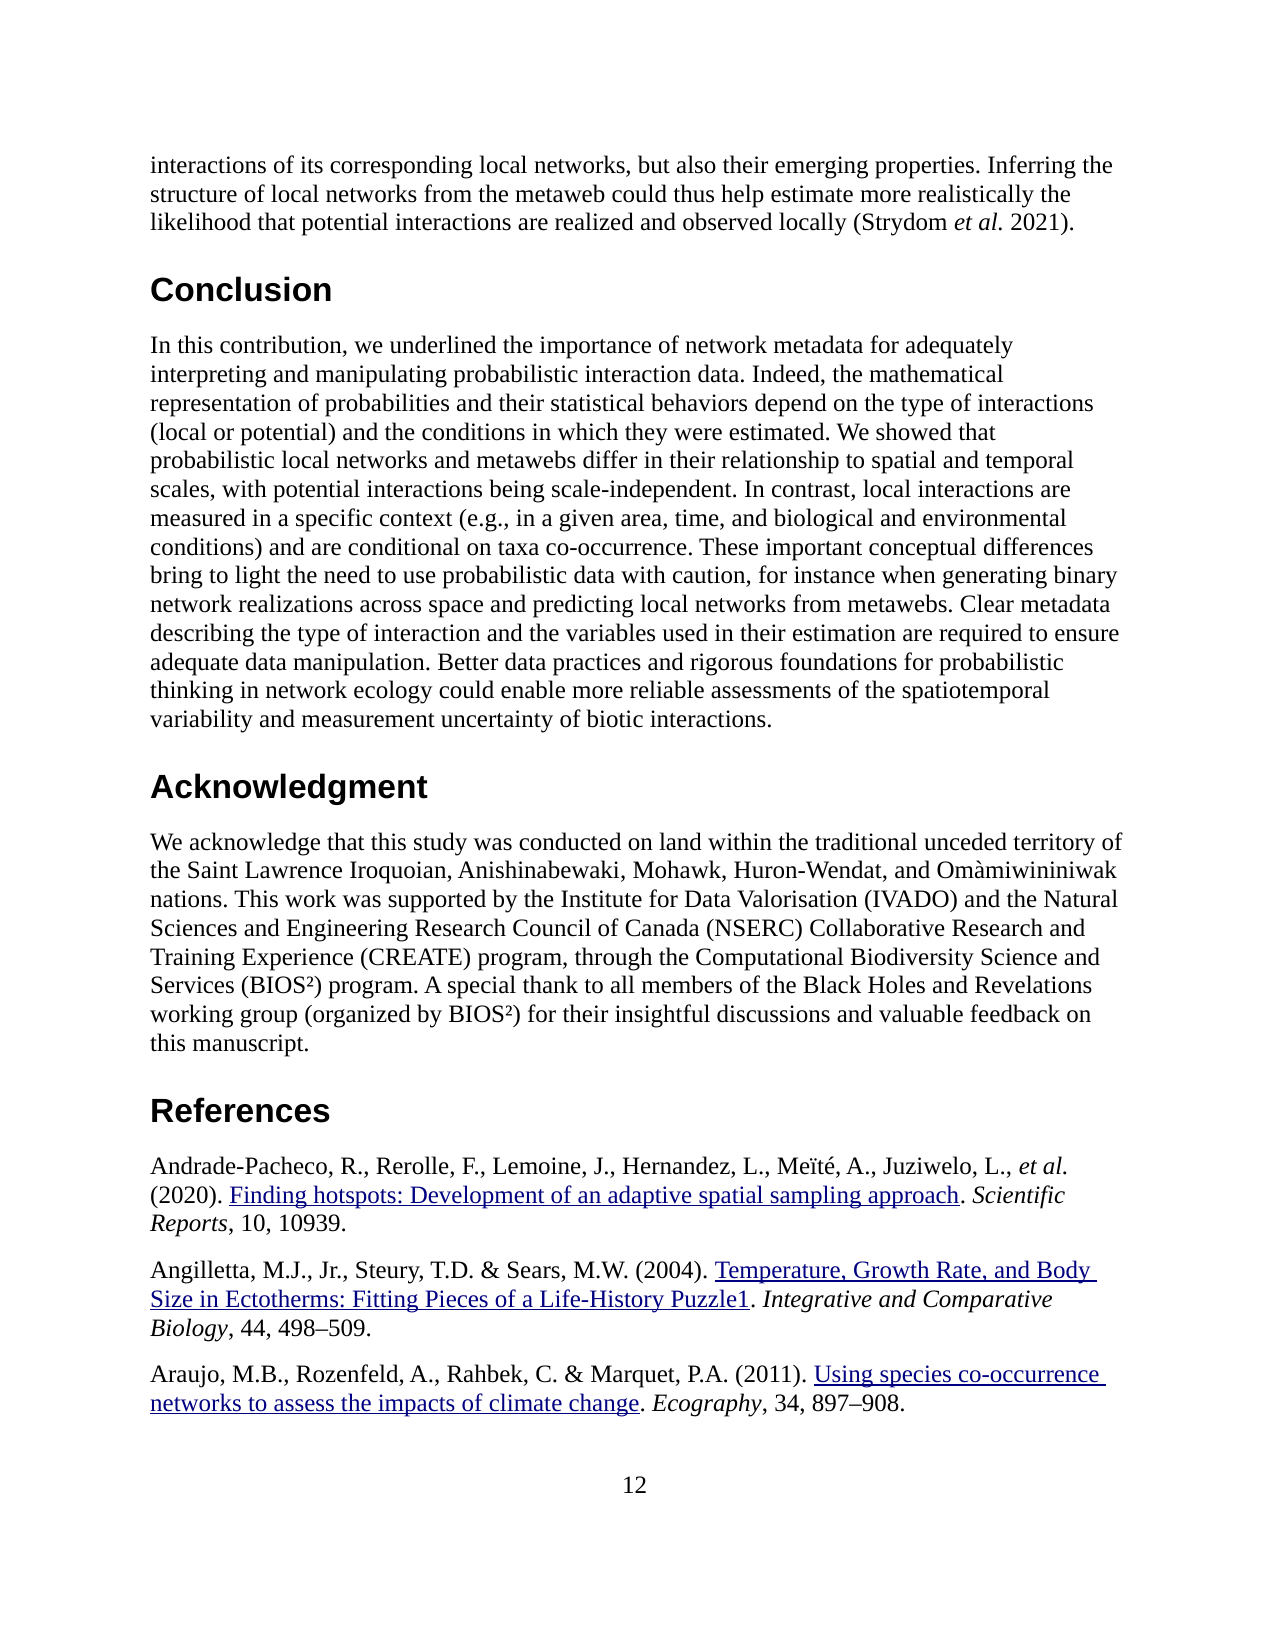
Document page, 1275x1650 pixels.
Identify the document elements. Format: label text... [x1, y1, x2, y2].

subtitle References [150, 1091, 1125, 1129]
text We acknowledge that this study was conducted on land within the traditional unceded territory of the Saint Lawrence Iroquoian, Anishinabewaki, Mohawk, Huron-Wendat, and Omàmiwininiwak nations. This work was supported by the Institute for Data Valorisation (IVADO) and the Natural Sciences and Engineering Research Council of Canada (NSERC) Collaborative Research and Training Experience (CREATE) program, through the Computational Biodiversity Science and Services (BIOS²) program. A special thank to all members of the Black Holes and Revelations working group (organized by BIOS²) for their insightful discussions and valuable feedback on this manuscript. [150, 827, 1125, 1057]
text Araujo, M.B., Rozenfeld, A., Rahbek, C. & Marquet, P.A. (2011). Using species co-occurrence networks to assess the impacts of climate change. Ecography, 34, 897–908. [150, 1359, 1125, 1417]
text Andrade-Pacheco, R., Rerolle, F., Lemoine, J., Hernandez, L., Meïté, A., Juziwelo, L., et al. (2020). Finding hotspots: Development of an adaptive spatial sampling approach. Scientific Reports, 10, 10939. [150, 1151, 1125, 1237]
text In this contribution, we underlined the importance of network metadata for adequately interpreting and manipulating probabilistic interaction data. Indeed, the mathematical representation of probabilities and their statistical behaviors depend on the type of interactions (local or potential) and the conditions in which they were estimated. We showed that probabilistic local networks and metawebs differ in their relationship to spatial and temporal scales, with potential interactions being scale-independent. In contrast, local interactions are measured in a specific context (e.g., in a given area, time, and biological and environmental conditions) and are conditional on taxa co-occurrence. These important conceptual differences bring to light the need to use probabilistic data with caution, for instance when generating binary network realizations across space and predicting local networks from metawebs. Clear metadata describing the type of interaction and the variables used in their estimation are required to ensure adequate data manipulation. Better data practices and rigorous foundations for probabilistic thinking in network ecology could enable more reliable assessments of the spatiotemporal variability and measurement uncertainty of biotic interactions. [150, 330, 1125, 733]
text Angilletta, M.J., Jr., Steury, T.D. & Sears, M.W. (2004). Temperature, Growth Rate, and Body Size in Ectotherms: Fitting Pieces of a Life-History Puzzle1. Integrative and Comparative Biology, 44, 498–509. [150, 1255, 1125, 1341]
subtitle Conclusion [150, 270, 1125, 309]
subtitle Acknowledgment [150, 767, 1125, 805]
text interactions of its corresponding local networks, but also their emerging properties. Inferring the structure of local networks from the metaweb could thus help estimate more realistically the likelihood that potential interactions are realized and observed locally (Strydom et al. 2021). [150, 150, 1125, 236]
